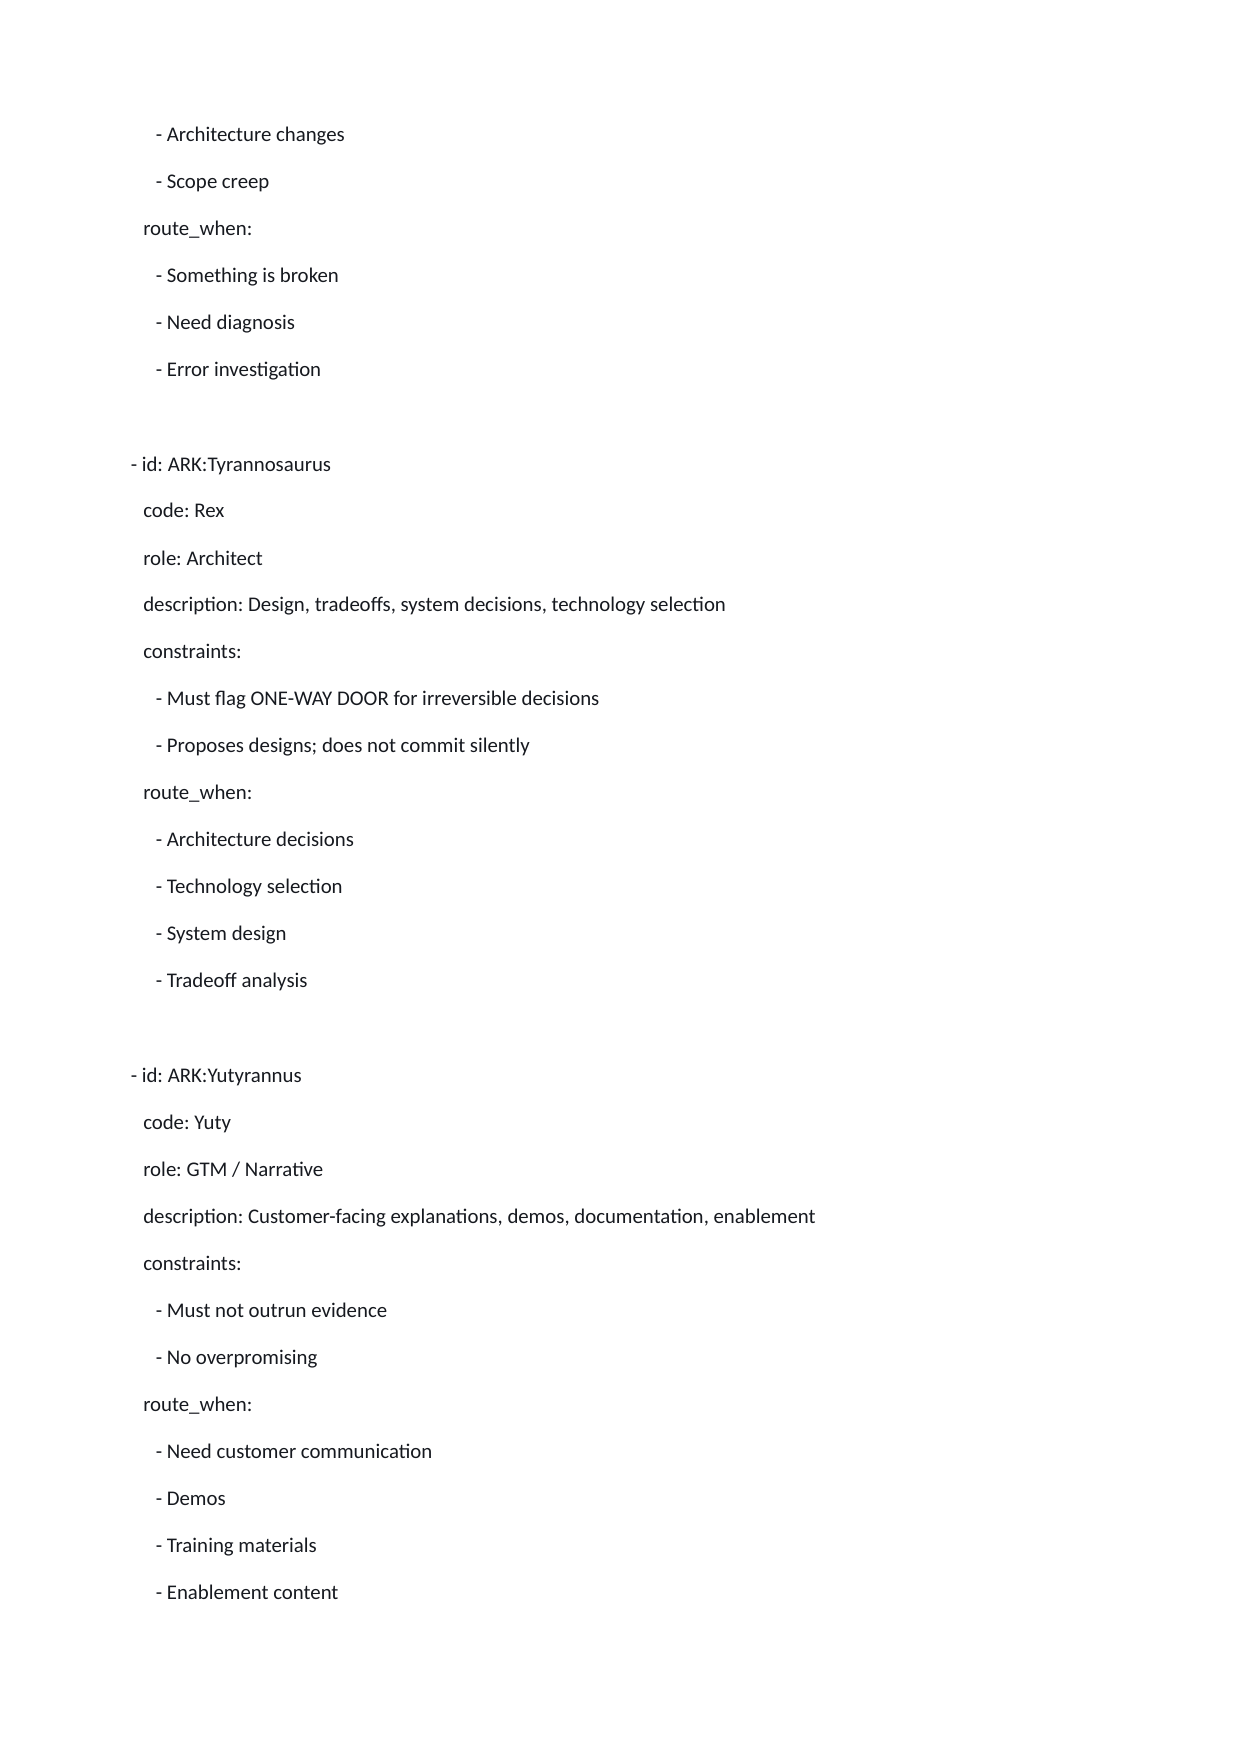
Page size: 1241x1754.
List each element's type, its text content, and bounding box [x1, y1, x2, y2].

text constraints: [118, 1247, 1122, 1276]
text route_when: [118, 212, 1122, 241]
text - Training materials [118, 1529, 1122, 1557]
text description: Design, tradeoffs, system decisions, technology selection [118, 588, 1122, 617]
text - Architecture decisions [118, 823, 1122, 852]
text - Proposes designs; does not commit silently [118, 729, 1122, 758]
text route_when: [118, 776, 1122, 805]
text - id: ARK:Yutyrannus [118, 1059, 1122, 1088]
text - Something is broken [118, 259, 1122, 288]
text code: Rex [118, 494, 1122, 523]
text - Need diagnosis [118, 306, 1122, 335]
text - Must not outrun evidence [118, 1294, 1122, 1323]
text code: Yuty [118, 1106, 1122, 1135]
text - Demos [118, 1482, 1122, 1511]
text - Tradeoff analysis [118, 964, 1122, 993]
text - No overpromising [118, 1341, 1122, 1369]
text - Architecture changes [118, 118, 1122, 147]
text route_when: [118, 1388, 1122, 1417]
text - Enablement content [118, 1576, 1122, 1604]
text - Must flag ONE-WAY DOOR for irreversible decisions [118, 682, 1122, 711]
text - Error investigation [118, 353, 1122, 382]
text role: Architect [118, 542, 1122, 570]
text description: Customer-facing explanations, demos, documentation, enablement [118, 1200, 1122, 1229]
text constraints: [118, 636, 1122, 664]
text - Technology selection [118, 870, 1122, 899]
text - System design [118, 917, 1122, 946]
text - id: ARK:Tyrannosaurus [118, 448, 1122, 476]
text - Scope creep [118, 165, 1122, 194]
text role: GTM / Narrative [118, 1153, 1122, 1182]
text - Need customer communication [118, 1435, 1122, 1463]
